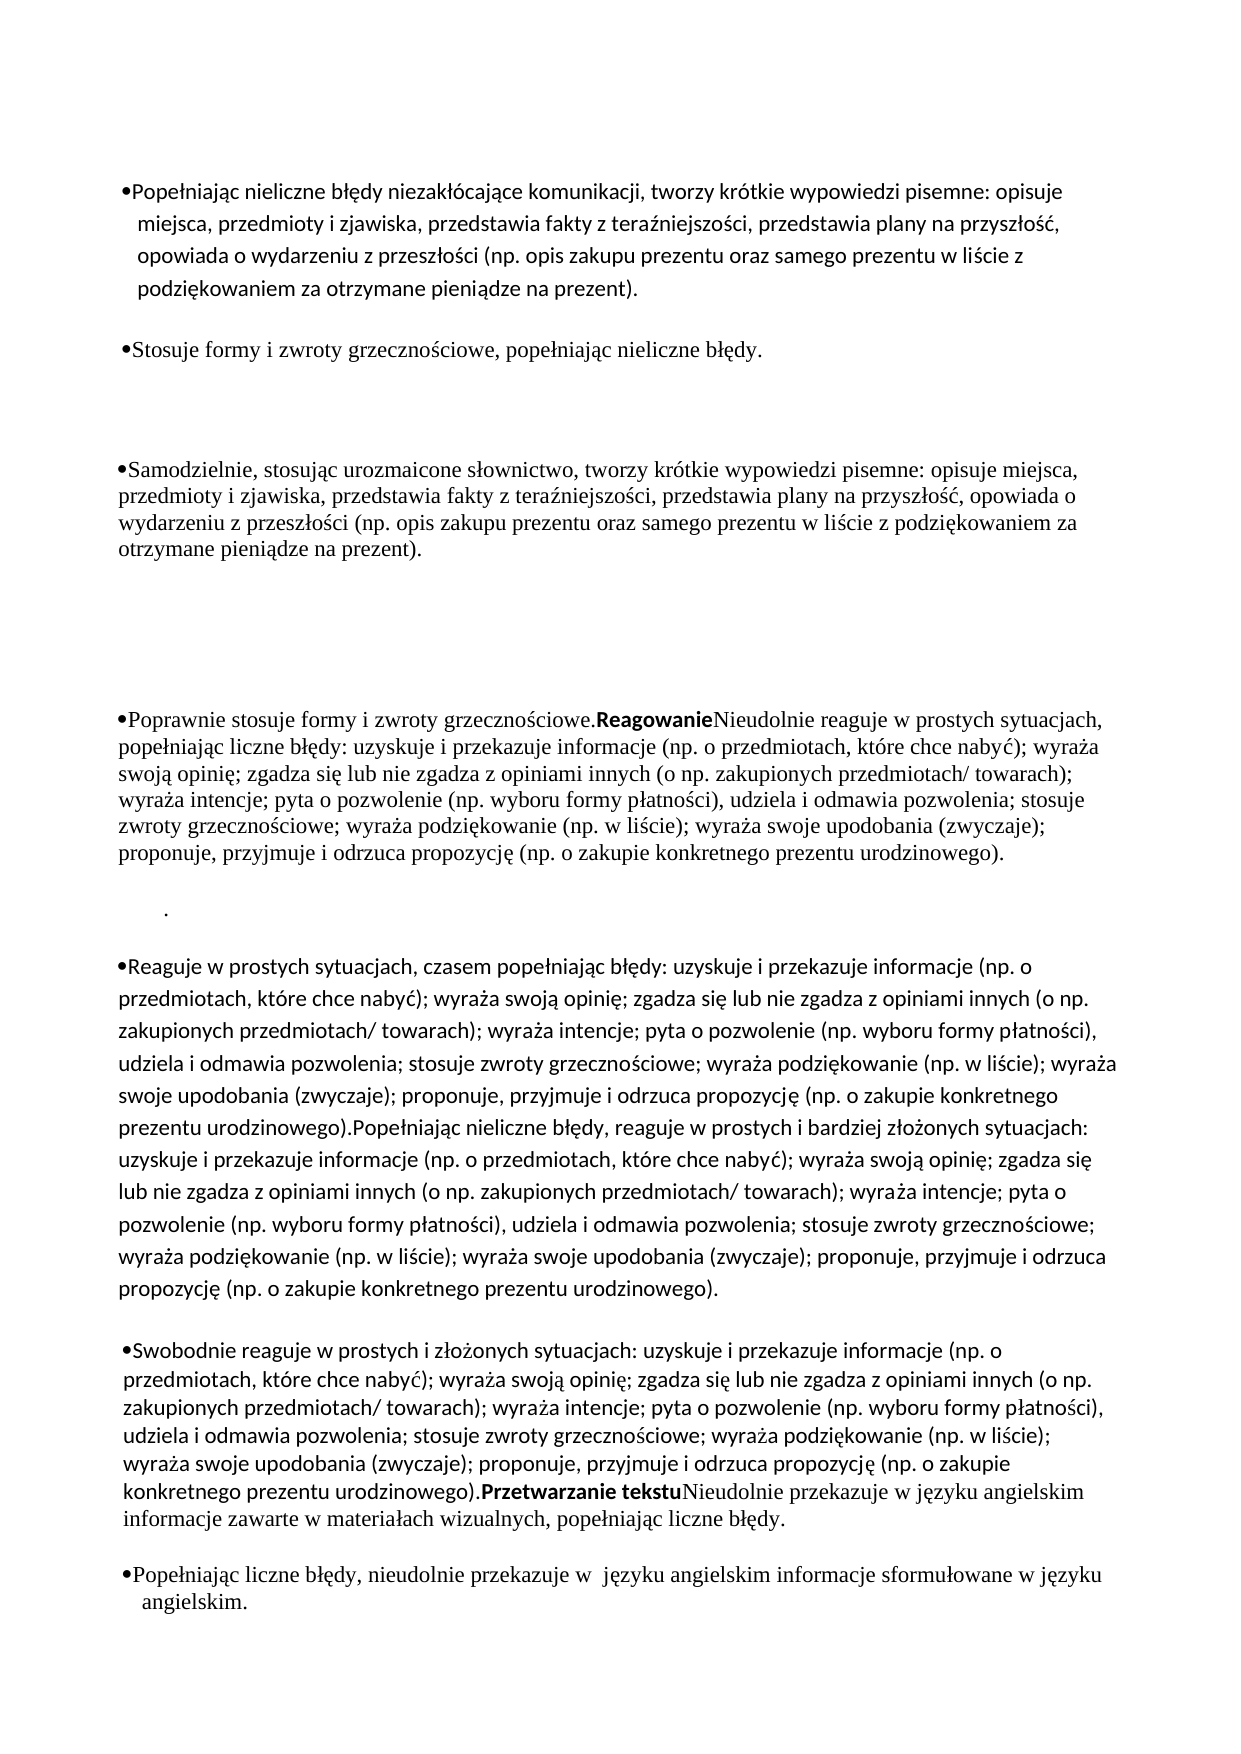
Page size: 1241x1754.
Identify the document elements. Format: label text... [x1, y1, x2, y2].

list Stosuje formy i zwroty grzecznościowe, popełniając nieliczne błędy. [122, 336, 1122, 363]
list Popełniając nieliczne błędy niezakłócające komunikacji, tworzy krótkie wypowiedzi pisemne: opisuje miejsca, przedmioty i zjawiska, przedstawia fakty z teraźniejszości, przedstawia plany na przyszłość, opowiada o wydarzeniu z przeszłości (np. opis zakupu prezentu oraz samego prezentu w liście z podziękowaniem za otrzymane pieniądze na prezent). [122, 177, 1122, 302]
list Swobodnie reaguje w prostych i złożonych sytuacjach: uzyskuje i przekazuje informacje (np. o przedmiotach, które chce nabyć); wyraża swoją opinię; zgadza się lub nie zgadza z opiniami innych (o np. zakupionych przedmiotach/ towarach); wyraża intencje; pyta o pozwolenie (np. wyboru formy płatności), udziela i odmawia pozwolenia; stosuje zwroty grzecznościowe; wyraża podziękowanie (np. w liście); wyraża swoje upodobania (zwyczaje); proponuje, przyjmuje i odrzuca propozycję (np. o zakupie konkretnego prezentu urodzinowego).Przetwarzanie tekstuNieudolnie przekazuje w języku angielskim informacje zawarte w materiałach wizualnych, popełniając liczne błędy. [123, 1337, 1122, 1531]
list Reaguje w prostych sytuacjach, czasem popełniając błędy: uzyskuje i przekazuje informacje (np. o przedmiotach, które chce nabyć); wyraża swoją opinię; zgadza się lub nie zgadza z opiniami innych (o np. zakupionych przedmiotach/ towarach); wyraża intencje; pyta o pozwolenie (np. wyboru formy płatności), udziela i odmawia pozwolenia; stosuje zwroty grzecznościowe; wyraża podziękowanie (np. w liście); wyraża swoje upodobania (zwyczaje); proponuje, przyjmuje i odrzuca propozycję (np. o zakupie konkretnego prezentu urodzinowego).Popełniając nieliczne błędy, reaguje w prostych i bardziej złożonych sytuacjach: uzyskuje i przekazuje informacje (np. o przedmiotach, które chce nabyć); wyraża swoją opinię; zgadza się lub nie zgadza z opiniami innych (o np. zakupionych przedmiotach/ towarach); wyraża intencje; pyta o pozwolenie (np. wyboru formy płatności), udziela i odmawia pozwolenia; stosuje zwroty grzecznościowe; wyraża podziękowanie (np. w liście); wyraża swoje upodobania (zwyczaje); proponuje, przyjmuje i odrzuca propozycję (np. o zakupie konkretnego prezentu urodzinowego). [118, 952, 1122, 1302]
list Poprawnie stosuje formy i zwroty grzecznościowe.ReagowanieNieudolnie reaguje w prostych sytuacjach, popełniając liczne błędy: uzyskuje i przekazuje informacje (np. o przedmiotach, które chce nabyć); wyraża swoją opinię; zgadza się lub nie zgadza z opiniami innych (o np. zakupionych przedmiotach/ towarach); wyraża intencje; pyta o pozwolenie (np. wyboru formy płatności), udziela i odmawia pozwolenia; stosuje zwroty grzecznościowe; wyraża podziękowanie (np. w liście); wyraża swoje upodobania (zwyczaje); proponuje, przyjmuje i odrzuca propozycję (np. o zakupie konkretnego prezentu urodzinowego). [118, 705, 1122, 865]
list Popełniając liczne błędy, nieudolnie przekazuje w języku angielskim informacje sformułowane w języku angielskim. [123, 1562, 1122, 1614]
text . [163, 895, 1122, 922]
list Samodzielnie, stosując urozmaicone słownictwo, tworzy krótkie wypowiedzi pisemne: opisuje miejsca, przedmioty i zjawiska, przedstawia fakty z teraźniejszości, przedstawia plany na przyszłość, opowiada o wydarzeniu z przeszłości (np. opis zakupu prezentu oraz samego prezentu w liście z podziękowaniem za otrzymane pieniądze na prezent). [118, 456, 1122, 561]
